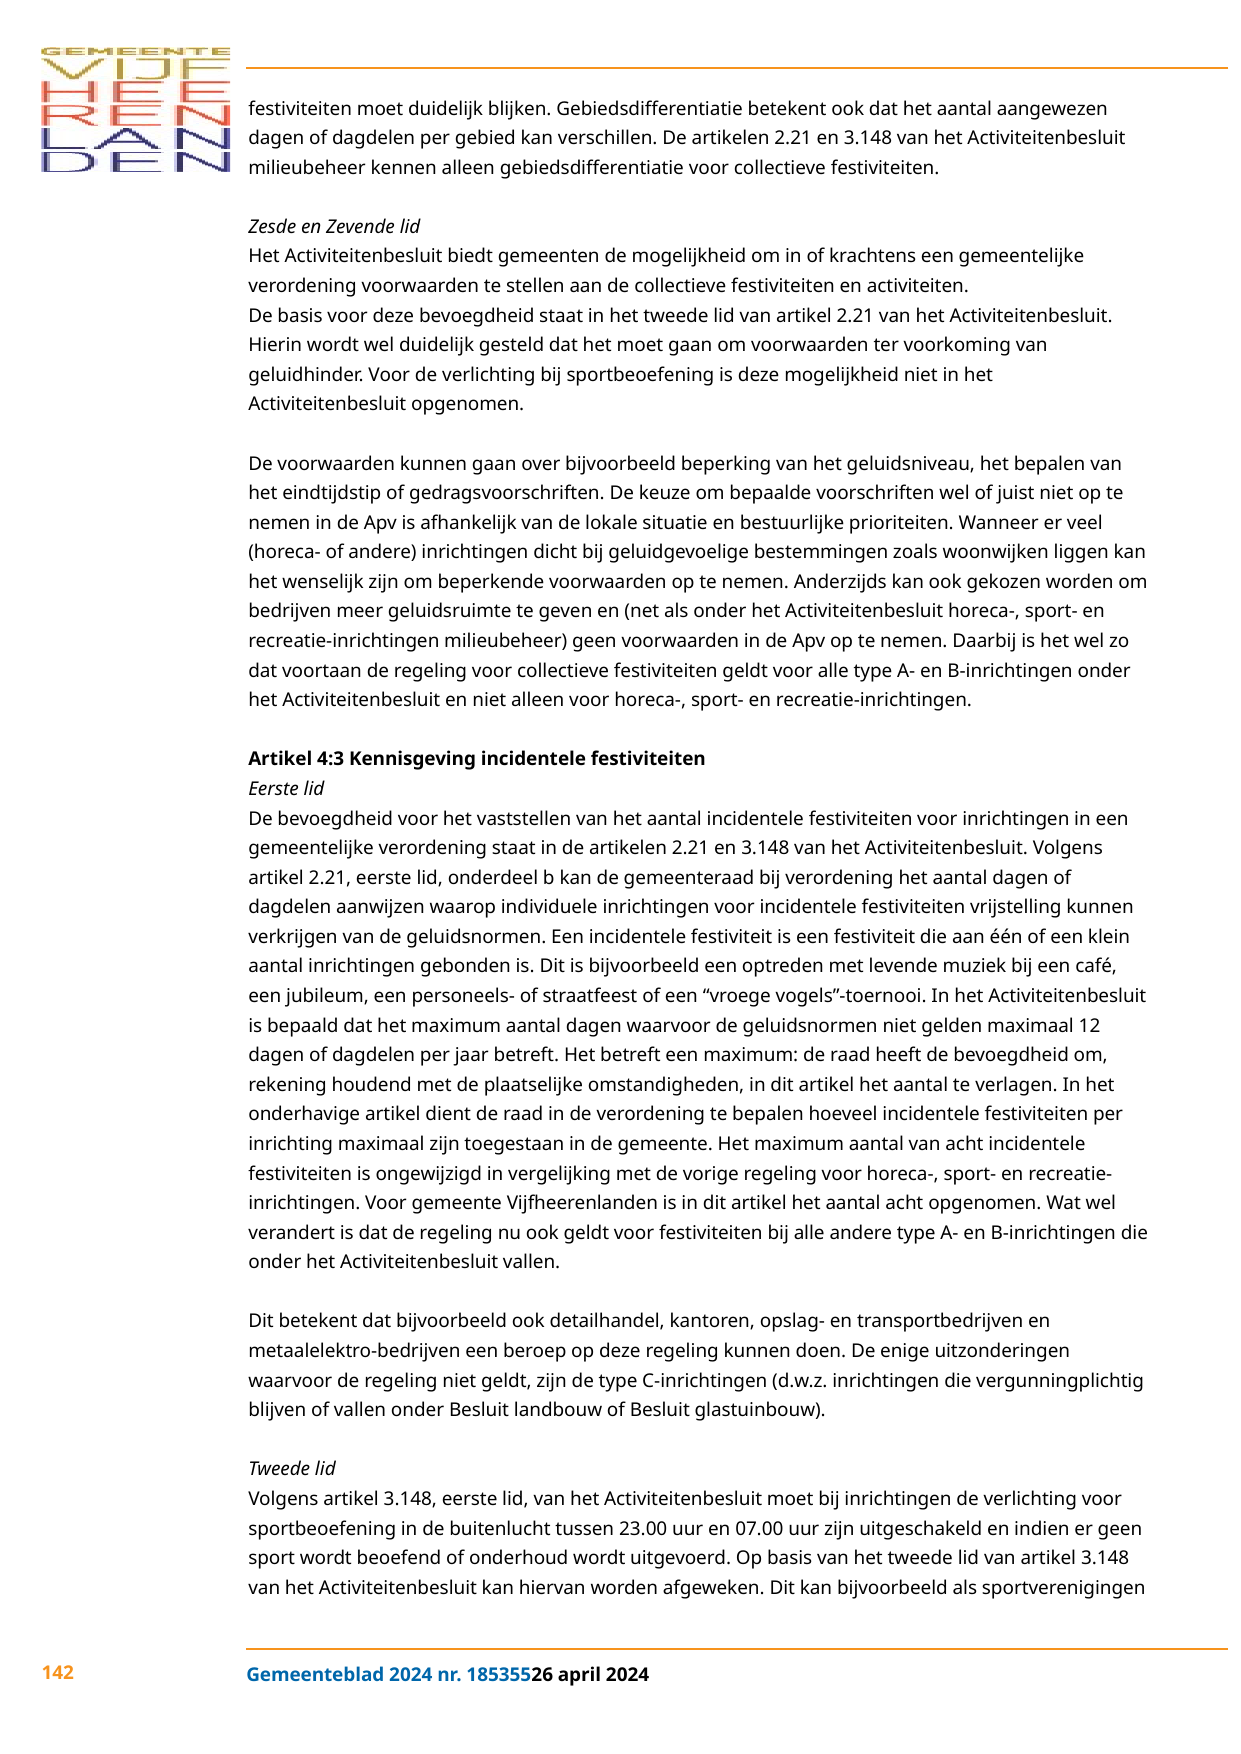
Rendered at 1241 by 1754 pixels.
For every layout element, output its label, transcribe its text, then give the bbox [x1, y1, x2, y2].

text Dit betekent dat bijvoorbeeld ook detailhandel, kantoren, opslag- en transportbedrijven en metaalelektro-bedrijven een beroep op deze regeling kunnen doen. De enige uitzonderingen waarvoor de regeling niet geldt, zijn de type C-inrichtingen (d.w.z. inrichtingen die vergunningplichtig blijven of vallen onder Besluit landbouw of Besluit glastuinbouw). [248, 1308, 1152, 1422]
text De bevoegdheid voor het vaststellen van het aantal incidentele festiviteiten voor inrichtingen in een gemeentelijke verordening staat in de artikelen 2.21 en 3.148 van het Activiteitenbesluit. Volgens artikel 2.21, eerste lid, onderdeel b kan de gemeenteraad bij verordening het aantal dagen of dagdelen aanwijzen waarop individuele inrichtingen voor incidentele festiviteiten vrijstelling kunnen verkrijgen van de geluidsnormen. Een incidentele festiviteit is een festiviteit die aan één of een klein aantal inrichtingen gebonden is. Dit is bijvoorbeeld een optreden met levende muziek bij een café, een jubileum, een personeels- of straatfeest of een “vroege vogels”-toernooi. In het Activiteitenbesluit is bepaald dat het maximum aantal dagen waarvoor de geluidsnormen niet gelden maximaal 12 dagen of dagdelen per jaar betreft. Het betreft een maximum: de raad heeft de bevoegdheid om, rekening houdend met de plaatselijke omstandigheden, in dit artikel het aantal te verlagen. In het onderhavige artikel dient de raad in de verordening te bepalen hoeveel incidentele festiviteiten per inrichting maximaal zijn toegestaan in de gemeente. Het maximum aantal van acht incidentele festiviteiten is ongewijzigd in vergelijking met de vorige regeling voor horeca-, sport- en recreatie-inrichtingen. Voor gemeente Vijfheerenlanden is in dit artikel het aantal acht opgenomen. Wat wel verandert is dat de regeling nu ook geldt voor festiviteiten bij alle andere type A- en B-inrichtingen die onder het Activiteitenbesluit vallen. [248, 805, 1152, 1274]
text Volgens artikel 3.148, eerste lid, van het Activiteitenbesluit moet bij inrichtingen de verlichting voor sportbeoefening in de buitenlucht tussen 23.00 uur en 07.00 uur zijn uitgeschakeld en indien er geen sport wordt beoefend of onderhoud wordt uitgevoerd. Op basis van het tweede lid van artikel 3.148 van het Activiteitenbesluit kan hiervan worden afgeweken. Dit kan bijvoorbeeld als sportverenigingen [248, 1485, 1152, 1600]
text Het Activiteitenbesluit biedt gemeenten de mogelijkheid om in of krachtens een gemeentelijke verordening voorwaarden te stellen aan de collectieve festiviteiten en activiteiten. [248, 243, 1152, 298]
text De voorwaarden kunnen gaan over bijvoorbeeld beperking van het geluidsniveau, het bepalen van het eindtijdstip of gedragsvoorschriften. De keuze om bepaalde voorschriften wel of juist niet op te nemen in de Apv is afhankelijk van de lokale situatie en bestuurlijke prioriteiten. Wanneer er veel (horeca- of andere) inrichtingen dicht bij geluidgevoelige bestemmingen zoals woonwijken liggen kan het wenselijk zijn om beperkende voorwaarden op te nemen. Anderzijds kan ook gekozen worden om bedrijven meer geluidsruimte te geven en (net als onder het Activiteitenbesluit horeca-, sport- en recreatie-inrichtingen milieubeheer) geen voorwaarden in de Apv op te nemen. Daarbij is het wel zo dat voortaan de regeling voor collectieve festiviteiten geldt voor alle type A- en B-inrichtingen onder het Activiteitenbesluit en niet alleen voor horeca-, sport- en recreatie-inrichtingen. [248, 450, 1152, 712]
text Eerste lid [248, 775, 1152, 801]
text Artikel 4:3 Kennisgeving incidentele festiviteiten [248, 746, 1152, 771]
text De basis voor deze bevoegdheid staat in het tweede lid van artikel 2.21 van het Activiteitenbesluit. Hierin wordt wel duidelijk gesteld dat het moet gaan om voorwaarden ter voorkoming van geluidhinder. Voor de verlichting bij sportbeoefening is deze mogelijkheid niet in het Activiteitenbesluit opgenomen. [248, 302, 1152, 416]
text Zesde en Zevende lid [248, 213, 1152, 239]
text Tweede lid [248, 1456, 1152, 1481]
picture [41, 47, 231, 172]
text festiviteiten moet duidelijk blijken. Gebiedsdifferentiatie betekent ook dat het aantal aangewezen dagen of dagdelen per gebied kan verschillen. De artikelen 2.21 en 3.148 van het Activiteitenbesluit milieubeheer kennen alleen gebiedsdifferentiatie voor collectieve festiviteiten. [248, 95, 1152, 180]
